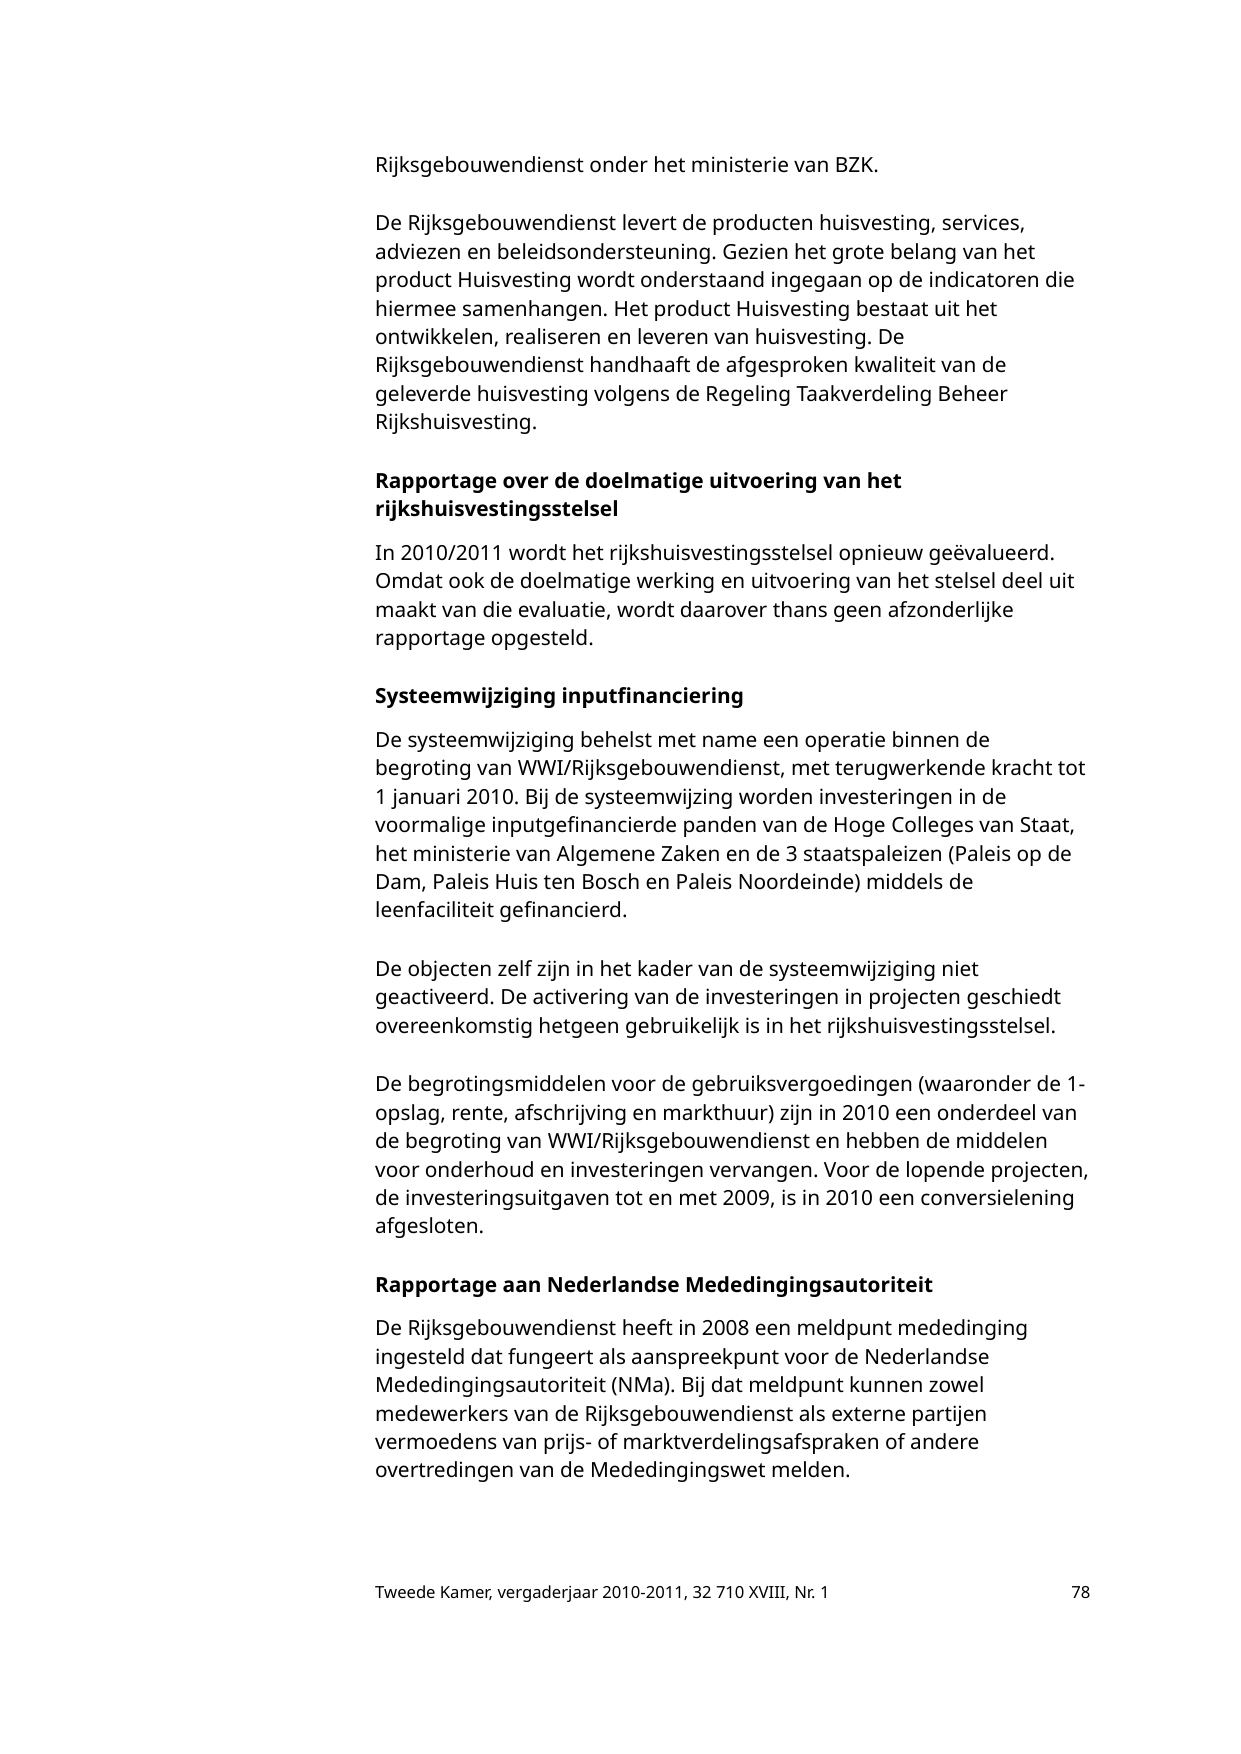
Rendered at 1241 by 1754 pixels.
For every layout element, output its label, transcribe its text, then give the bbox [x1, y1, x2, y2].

text Rijksgebouwendienst onder het ministerie van BZK. [375, 150, 1090, 178]
text Rapportage over de doelmatige uitvoering van het rijkshuisvestingsstelsel [375, 466, 1090, 523]
text De begrotingsmiddelen voor de gebruiksvergoedingen (waaronder de 1-opslag, rente, afschrijving en markthuur) zijn in 2010 een onderdeel van de begroting van WWI/Rijksgebouwendienst en hebben de middelen voor onderhoud en investeringen vervangen. Voor de lopende projecten, de investeringsuitgaven tot en met 2009, is in 2010 een conversielening afgesloten. [375, 1069, 1090, 1240]
text In 2010/2011 wordt het rijkshuisvestingsstelsel opnieuw geëvalueerd. Omdat ook de doelmatige werking en uitvoering van het stelsel deel uit maakt van die evaluatie, wordt daarover thans geen afzonderlijke rapportage opgesteld. [375, 538, 1090, 652]
text De objecten zelf zijn in het kader van de systeemwijziging niet geactiveerd. De activering van de investeringen in projecten geschiedt overeenkomstig hetgeen gebruikelijk is in het rijkshuisvestingsstelsel. [375, 954, 1090, 1039]
text Rapportage aan Nederlandse Mededingingsautoriteit [375, 1270, 1090, 1298]
text Systeemwijziging inputfinanciering [375, 682, 1090, 710]
text De Rijksgebouwendienst levert de producten huisvesting, services, adviezen en beleidsondersteuning. Gezien het grote belang van het product Huisvesting wordt onderstaand ingegaan op de indicatoren die hiermee samenhangen. Het product Huisvesting bestaat uit het ontwikkelen, realiseren en leveren van huisvesting. De Rijksgebouwendienst handhaaft de afgesproken kwaliteit van de geleverde huisvesting volgens de Regeling Taakverdeling Beheer Rijkshuisvesting. [375, 208, 1090, 436]
text De systeemwijziging behelst met name een operatie binnen de begroting van WWI/Rijksgebouwendienst, met terugwerkende kracht tot 1 januari 2010. Bij de systeemwijzing worden investeringen in de voormalige inputgefinancierde panden van de Hoge Colleges van Staat, het ministerie van Algemene Zaken en de 3 staatspaleizen (Paleis op de Dam, Paleis Huis ten Bosch en Paleis Noordeinde) middels de leenfaciliteit gefinancierd. [375, 725, 1090, 924]
text De Rijksgebouwendienst heeft in 2008 een meldpunt mededinging ingesteld dat fungeert als aanspreekpunt voor de Nederlandse Mededingingsautoriteit (NMa). Bij dat meldpunt kunnen zowel medewerkers van de Rijksgebouwendienst als externe partijen vermoedens van prijs- of marktverdelingsafspraken of andere overtredingen van de Mededingingswet melden. [375, 1313, 1090, 1484]
